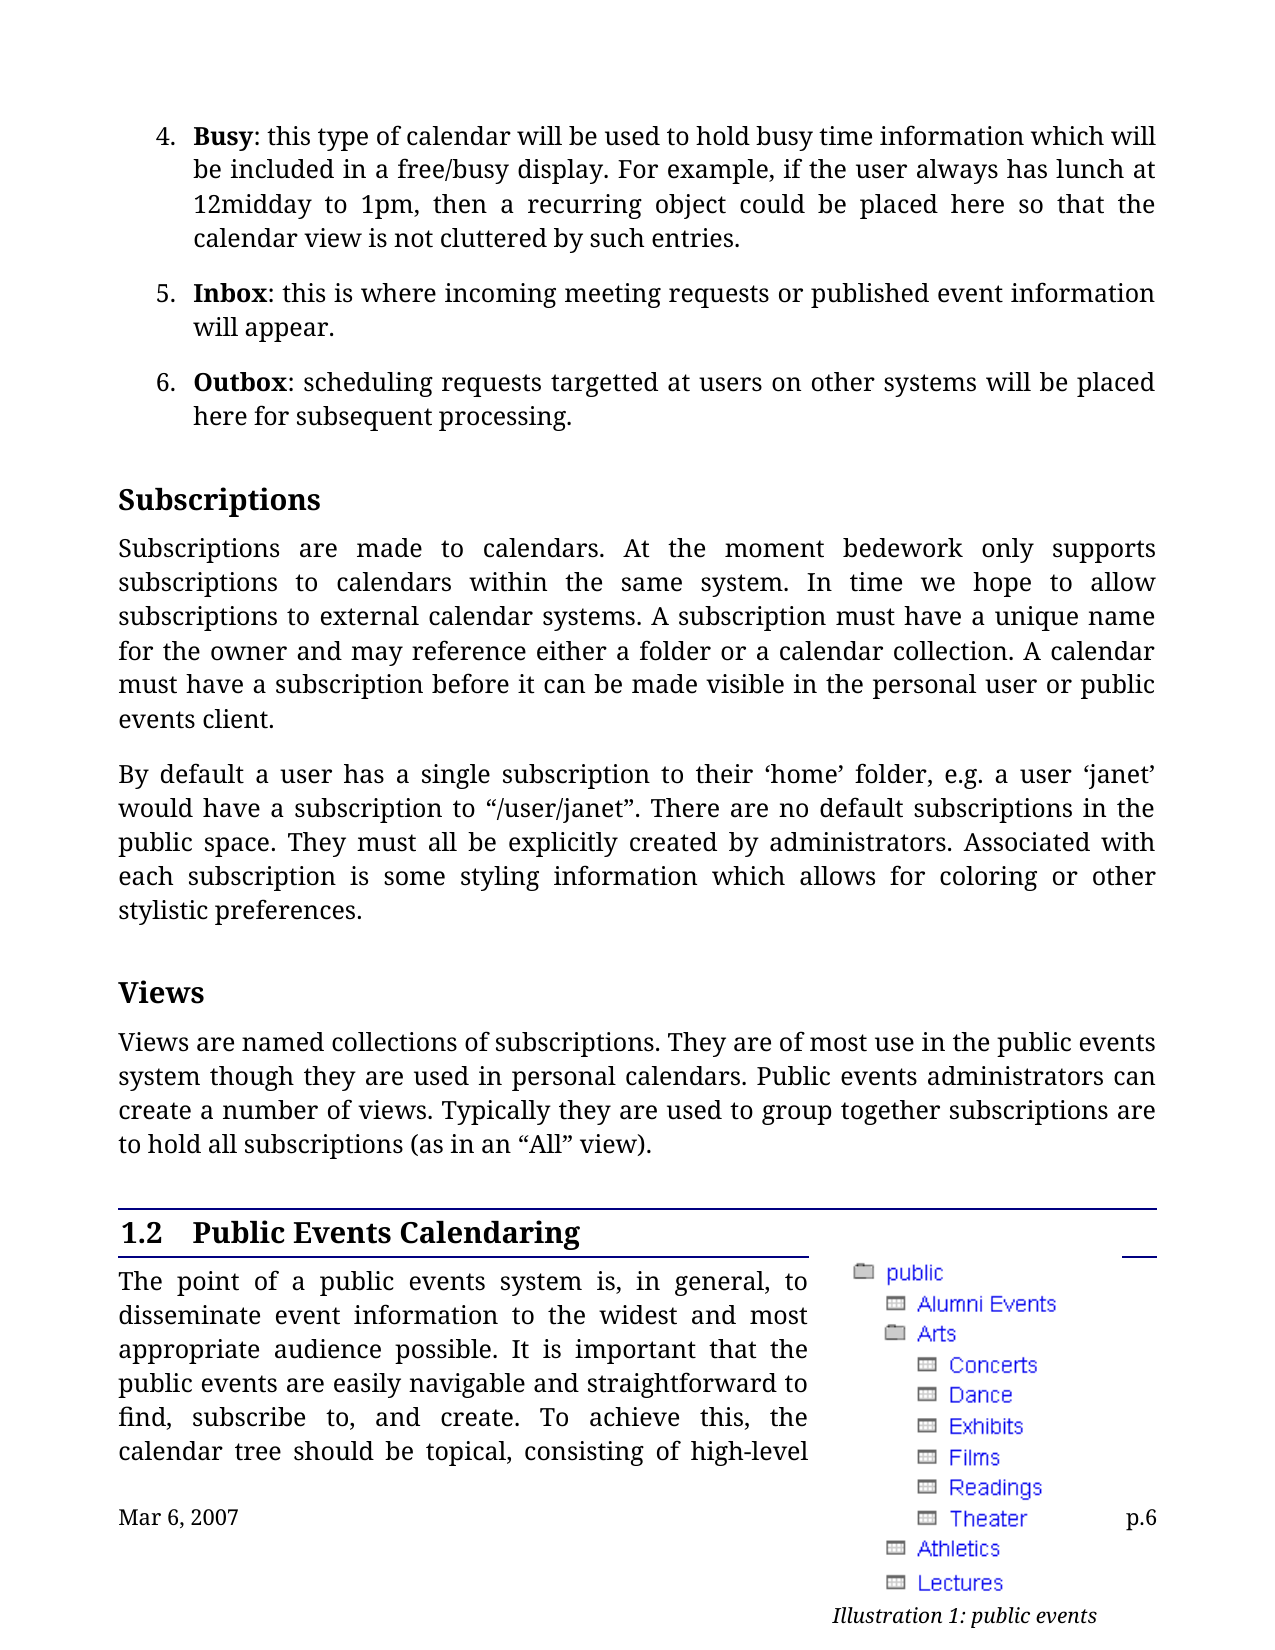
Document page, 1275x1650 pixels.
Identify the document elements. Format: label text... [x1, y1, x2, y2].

text Subscriptions are made to calendars. At the moment bedework only supports subscriptions to calendars within the same system. In time we hope to allow subscriptions to external calendar systems. A subscription must have a unique name for the owner and may reference either a folder or a calendar collection. A calendar must have a subscription before it can be made visible in the personal user or public events client. [118, 531, 1157, 735]
text Illustration 1: public events [809, 1244, 1123, 1630]
subtitle Subscriptions [118, 479, 1157, 518]
picture [846, 1254, 1076, 1602]
subtitle Views [118, 973, 1157, 1012]
text The point of a public events system is, in general, to disseminate event information to the widest and most appropriate audience possible. It is important that the public events are easily navigable and straightforward to find, subscribe to, and create. To achieve this, the calendar tree should be topical, consisting of high-level [118, 1264, 809, 1468]
text Views are named collections of subscriptions. They are of most use in the public events system though they are used in personal calendars. Public events administrators can create a number of views. Typically they are used to group together subscriptions are to hold all subscriptions (as in an “All” view). [118, 1025, 1157, 1161]
subtitle Public Events Calendaring [118, 1210, 1157, 1256]
list Busy: this type of calendar will be used to hold busy time information which will be included in a free/busy display. For example, if the user always has lunch at 12midday to 1pm, then a recurring object could be placed here so that the calendar view is not cluttered by such entries. [156, 118, 1157, 254]
list Inbox: this is where incoming meeting requests or published event information will appear. [156, 275, 1157, 343]
list Outbox: scheduling requests targetted at users on other systems will be placed here for subsequent processing. [156, 364, 1157, 433]
text By default a user has a single subscription to their ‘home’ folder, e.g. a user ‘janet’ would have a subscription to “/user/janet”. There are no default subscriptions in the public space. They must all be explicitly created by administrators. Associated with each subscription is some styling information which allows for coloring or other stylistic preferences. [118, 756, 1157, 927]
